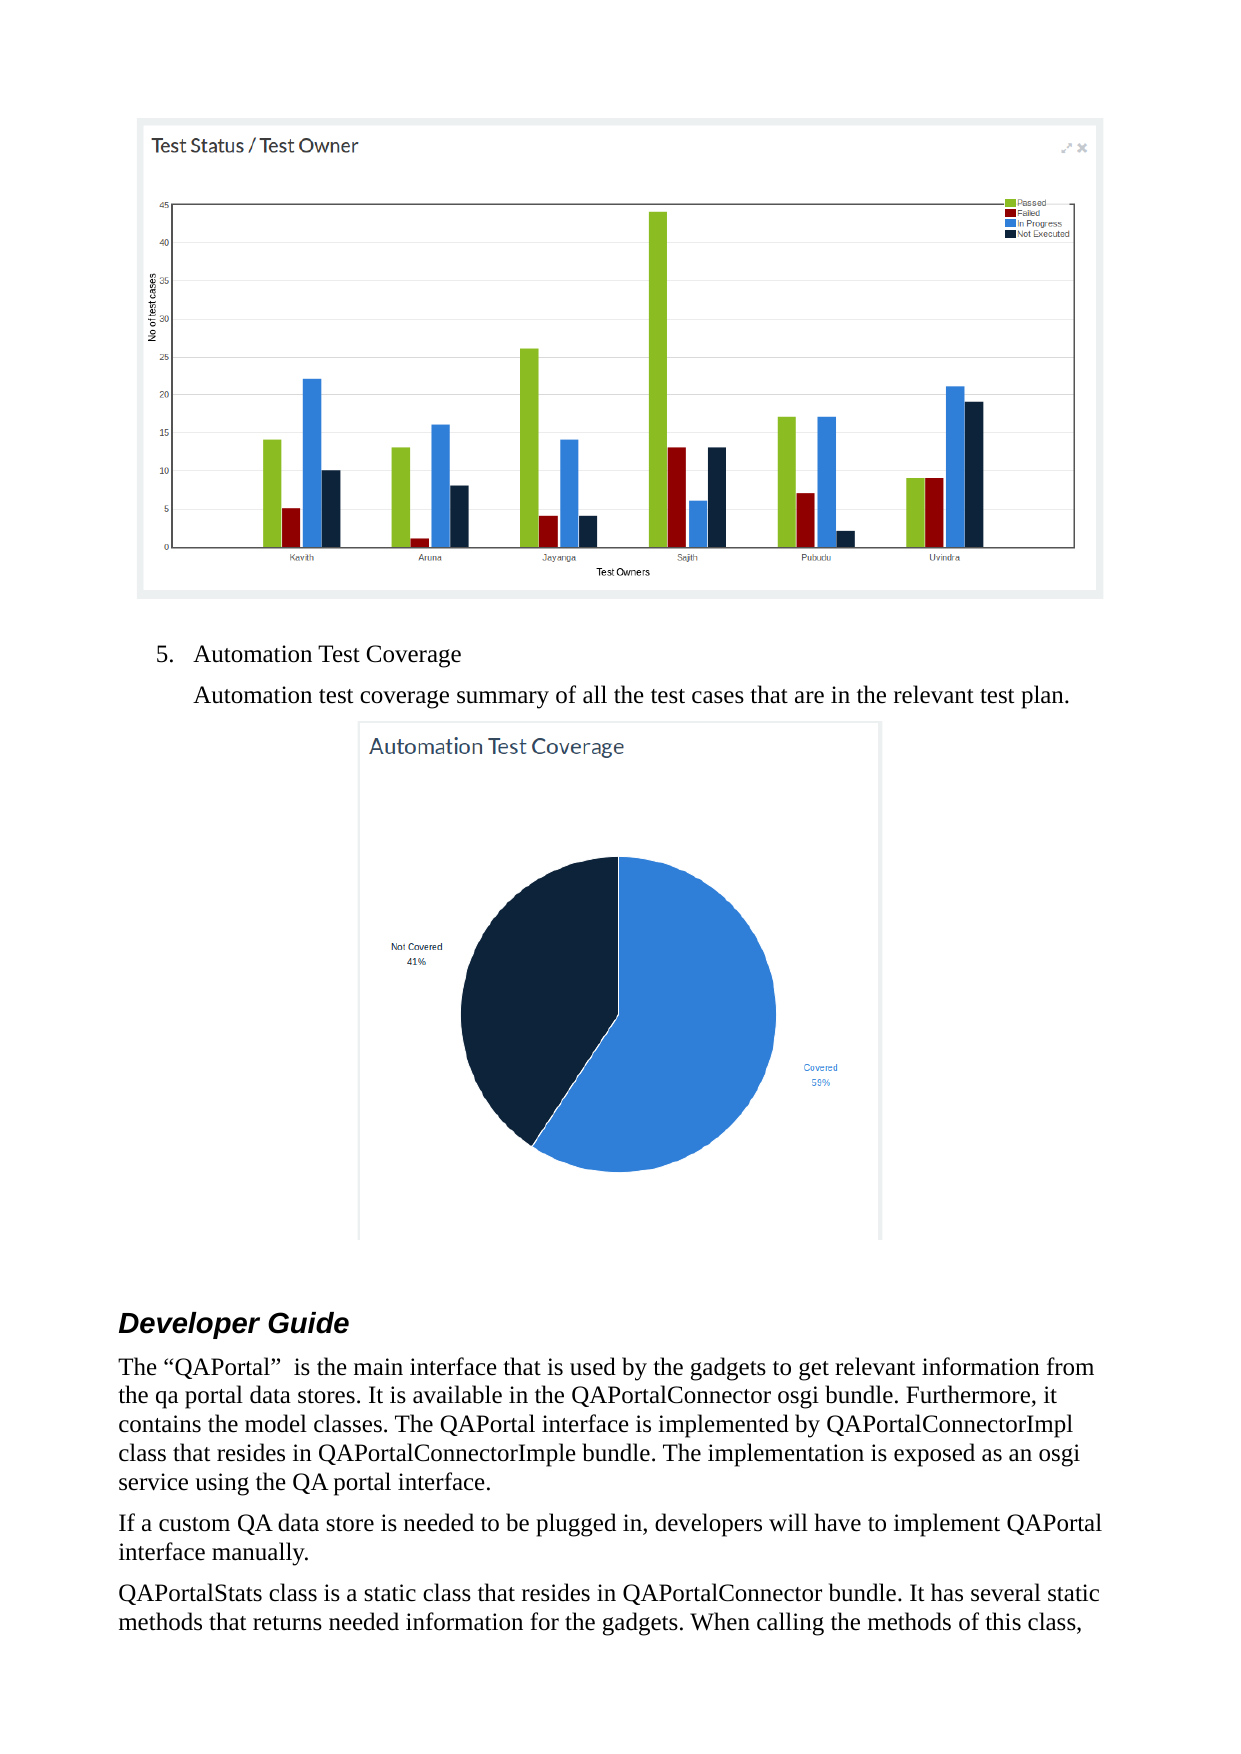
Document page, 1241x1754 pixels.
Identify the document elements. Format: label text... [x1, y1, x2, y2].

list Automation Test Coverage [156, 639, 1122, 668]
picture [136, 118, 1104, 599]
picture [357, 721, 883, 1240]
list Automation test coverage summary of all the test cases that are in the relevant test plan. [156, 681, 1122, 709]
subtitle Developer Guide [118, 1306, 1122, 1339]
text The “QAPortal” is the main interface that is used by the gadgets to get relevant information from the qa portal data stores. It is available in the QAPortalConnector osgi bundle. Furthermore, it contains the model classes. The QAPortal interface is implemented by QAPortalConnectorImpl class that resides in QAPortalConnectorImple bundle. The implementation is exposed as an osgi service using the QA portal interface. [118, 1352, 1122, 1495]
text QAPortalStats class is a static class that resides in QAPortalConnector bundle. It has several static methods that returns needed information for the gadgets. When calling the methods of this class, [118, 1578, 1122, 1635]
text If a custom QA data store is needed to be plugged in, developers will have to implement QAPortal interface manually. [118, 1508, 1122, 1565]
